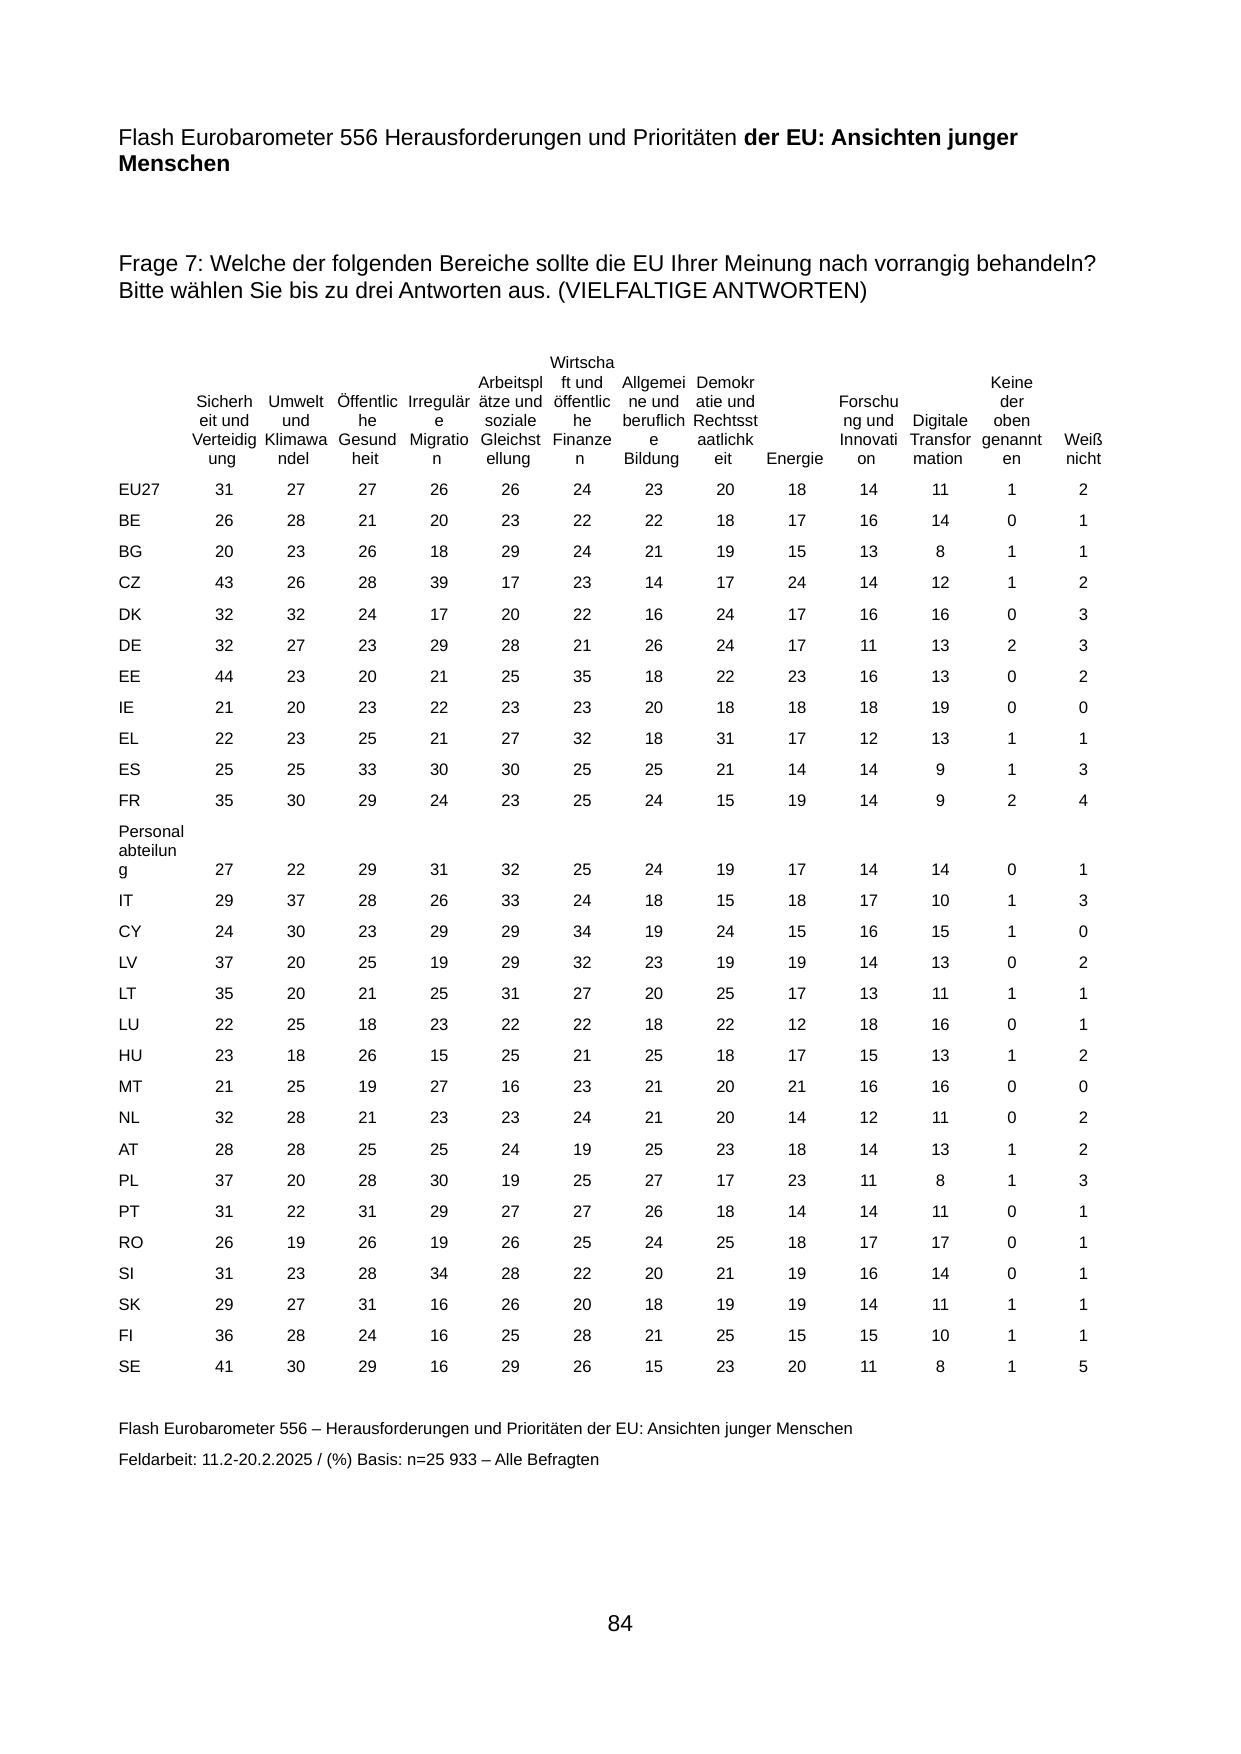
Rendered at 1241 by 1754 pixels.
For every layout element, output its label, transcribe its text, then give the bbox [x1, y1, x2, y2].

table_cell 22 [260, 1195, 332, 1226]
table_cell 18 [403, 536, 475, 567]
table_cell [260, 1382, 332, 1413]
table_cell 19 [260, 1226, 332, 1257]
table_cell 14 [761, 1195, 833, 1226]
table_cell 23 [475, 785, 546, 816]
table_cell 44 [189, 660, 260, 691]
table_cell 2 [976, 629, 1047, 660]
table_cell 23 [260, 723, 332, 753]
table_cell 19 [761, 1289, 833, 1319]
table_cell 28 [332, 1164, 403, 1195]
table_cell 0 [1048, 691, 1119, 722]
table_cell 18 [260, 1040, 332, 1071]
table_cell 24 [332, 1320, 403, 1351]
table_header Frage 7: Welche der folgenden Bereiche sollte die EU Ihrer Meinung nach vorrangig behandeln? Bitte wählen Sie bis zu drei Antworten aus. (VIELFALTIGE ANTWORTEN) [115, 245, 1119, 309]
table_cell 3 [1048, 754, 1119, 784]
table_cell 24 [690, 629, 761, 660]
table_cell 29 [189, 885, 260, 916]
table_cell [260, 309, 332, 347]
table_cell 0 [976, 947, 1047, 978]
table_cell 22 [618, 505, 689, 536]
table_cell 28 [189, 1133, 260, 1164]
table_cell 24 [189, 916, 260, 947]
table_cell 16 [833, 1071, 904, 1102]
table_cell 15 [403, 1040, 475, 1071]
table_cell 18 [761, 691, 833, 722]
table_cell 1 [976, 1133, 1047, 1164]
table_cell 20 [690, 1071, 761, 1102]
table_cell 12 [761, 1009, 833, 1040]
table_cell 21 [618, 536, 689, 567]
table_cell 28 [260, 1102, 332, 1133]
table_cell 18 [761, 1226, 833, 1257]
table_cell [1048, 309, 1119, 347]
table_cell LV [115, 947, 188, 978]
table_cell 18 [618, 723, 689, 753]
table_cell 21 [403, 723, 475, 753]
table_cell BG [115, 536, 188, 567]
table_cell 24 [618, 1226, 689, 1257]
table_cell 39 [403, 567, 475, 598]
table_cell 28 [332, 1258, 403, 1288]
table_cell BE [115, 505, 188, 536]
table_cell 14 [904, 1258, 976, 1288]
table_cell 25 [690, 1320, 761, 1351]
table_cell 8 [904, 536, 976, 567]
table_cell 1 [976, 916, 1047, 947]
table_cell 19 [761, 947, 833, 978]
table_cell AT [115, 1133, 188, 1164]
table_cell 21 [332, 978, 403, 1009]
table_cell 27 [475, 1195, 546, 1226]
table_cell 14 [833, 754, 904, 784]
table_cell 26 [332, 536, 403, 567]
table_cell 32 [189, 598, 260, 629]
table_cell 36 [189, 1320, 260, 1351]
table_cell 18 [618, 1289, 689, 1319]
table_cell 1 [1048, 1320, 1119, 1351]
table_cell 27 [260, 1289, 332, 1319]
table_cell 23 [260, 1258, 332, 1288]
table_cell 0 [976, 1226, 1047, 1257]
table_cell Flash Eurobarometer 556 – Herausforderungen und Prioritäten der EU: Ansichten junger Menschen [115, 1413, 1119, 1444]
table_cell 25 [618, 1040, 689, 1071]
table_cell 23 [690, 1351, 761, 1382]
table_cell 14 [833, 947, 904, 978]
table_cell 19 [403, 947, 475, 978]
table_cell 28 [546, 1320, 618, 1351]
table_cell 1 [976, 1040, 1047, 1071]
table_cell 13 [904, 629, 976, 660]
table_cell 15 [761, 916, 833, 947]
table_cell 19 [690, 947, 761, 978]
table_cell 10 [904, 1320, 976, 1351]
table_cell 30 [260, 785, 332, 816]
table_cell 11 [904, 1195, 976, 1226]
table_cell 20 [475, 598, 546, 629]
table_cell 15 [761, 536, 833, 567]
table_cell 19 [761, 785, 833, 816]
table_cell 26 [475, 1289, 546, 1319]
table_cell 11 [904, 474, 976, 505]
table_cell 0 [1048, 916, 1119, 947]
table_cell 30 [260, 916, 332, 947]
table_cell [115, 1382, 188, 1413]
table_cell 17 [403, 598, 475, 629]
table_cell 17 [904, 1226, 976, 1257]
table_cell [761, 309, 833, 347]
table_cell FI [115, 1320, 188, 1351]
table_cell 2 [976, 785, 1047, 816]
table_cell 26 [546, 1351, 618, 1382]
table_cell 11 [904, 1289, 976, 1319]
table_cell PL [115, 1164, 188, 1195]
table_cell 23 [475, 691, 546, 722]
table_cell 26 [332, 1040, 403, 1071]
table_cell 15 [833, 1040, 904, 1071]
table_cell 22 [189, 723, 260, 753]
table_cell 17 [761, 978, 833, 1009]
table_cell 25 [475, 1040, 546, 1071]
table_cell FR [115, 785, 188, 816]
table_cell [618, 309, 689, 347]
table_cell Sicherheit und Verteidigung [189, 347, 260, 474]
table_cell 27 [260, 474, 332, 505]
table_cell [115, 347, 188, 474]
table_cell 1 [1048, 1195, 1119, 1226]
table_cell 26 [403, 885, 475, 916]
table_cell [618, 1382, 689, 1413]
table_cell 0 [976, 1258, 1047, 1288]
table_cell 24 [546, 885, 618, 916]
table_cell 25 [690, 1226, 761, 1257]
table_cell 19 [690, 816, 761, 885]
table_cell 8 [904, 1164, 976, 1195]
table_cell MT [115, 1071, 188, 1102]
table_cell 24 [403, 785, 475, 816]
table_cell 37 [189, 947, 260, 978]
table_cell 19 [904, 691, 976, 722]
table_cell 26 [332, 1226, 403, 1257]
table_cell 25 [332, 1133, 403, 1164]
table_cell 4 [1048, 785, 1119, 816]
table_cell 34 [403, 1258, 475, 1288]
table_cell 1 [976, 536, 1047, 567]
table_cell 21 [618, 1071, 689, 1102]
table_cell 30 [260, 1351, 332, 1382]
table_cell 19 [475, 1164, 546, 1195]
table_cell 24 [546, 1102, 618, 1133]
table_cell 32 [189, 629, 260, 660]
table_cell Irreguläre Migration [403, 347, 475, 474]
table_cell 23 [332, 629, 403, 660]
table_cell 20 [546, 1289, 618, 1319]
table_cell 29 [475, 1351, 546, 1382]
table_cell 14 [833, 1289, 904, 1319]
table_cell 23 [546, 1071, 618, 1102]
table_cell 31 [332, 1195, 403, 1226]
table_cell 16 [833, 598, 904, 629]
table_cell 16 [618, 598, 689, 629]
table_cell 29 [403, 916, 475, 947]
table_cell CY [115, 916, 188, 947]
table_cell 32 [189, 1102, 260, 1133]
table_cell 0 [976, 1009, 1047, 1040]
table_cell 28 [332, 885, 403, 916]
table_cell 1 [976, 1164, 1047, 1195]
table_cell 2 [1048, 567, 1119, 598]
table_cell 25 [260, 1071, 332, 1102]
table_cell 2 [1048, 1102, 1119, 1133]
table_cell 21 [618, 1102, 689, 1133]
table_cell 21 [189, 691, 260, 722]
table_cell 32 [546, 947, 618, 978]
table_cell 27 [260, 629, 332, 660]
table_cell 31 [189, 474, 260, 505]
table_cell 22 [260, 816, 332, 885]
table_cell 3 [1048, 598, 1119, 629]
table_cell [690, 1382, 761, 1413]
table_cell SK [115, 1289, 188, 1319]
table_cell 18 [761, 474, 833, 505]
table_cell 35 [189, 978, 260, 1009]
table_cell 24 [618, 785, 689, 816]
table_cell 2 [1048, 474, 1119, 505]
table_cell 16 [403, 1289, 475, 1319]
table_cell 1 [976, 1351, 1047, 1382]
table_cell SI [115, 1258, 188, 1288]
table_cell 23 [332, 916, 403, 947]
table_cell 28 [332, 567, 403, 598]
table_cell 24 [332, 598, 403, 629]
table_cell 11 [833, 1351, 904, 1382]
table_cell 20 [403, 505, 475, 536]
table_cell 16 [904, 598, 976, 629]
table_cell DE [115, 629, 188, 660]
table_cell [475, 309, 546, 347]
table_cell 20 [618, 1258, 689, 1288]
table_cell 20 [761, 1351, 833, 1382]
table_cell RO [115, 1226, 188, 1257]
table_cell 3 [1048, 629, 1119, 660]
table_cell Demokratie und Rechtsstaatlichkeit [690, 347, 761, 474]
table_cell 18 [761, 885, 833, 916]
table_cell 33 [332, 754, 403, 784]
table_cell LU [115, 1009, 188, 1040]
table_cell 18 [332, 1009, 403, 1040]
table_cell 16 [403, 1351, 475, 1382]
table_cell 23 [475, 505, 546, 536]
table_cell 15 [833, 1320, 904, 1351]
table_cell 13 [833, 536, 904, 567]
table_cell [403, 1382, 475, 1413]
table_cell 1 [1048, 1226, 1119, 1257]
table_cell 25 [403, 1133, 475, 1164]
table_cell 25 [546, 785, 618, 816]
table_cell 27 [403, 1071, 475, 1102]
table_cell 14 [833, 1133, 904, 1164]
table_cell 24 [761, 567, 833, 598]
table_cell 25 [618, 1133, 689, 1164]
table_cell PT [115, 1195, 188, 1226]
table_cell 14 [833, 816, 904, 885]
table_cell [976, 309, 1047, 347]
table_cell 21 [332, 505, 403, 536]
table_cell 25 [546, 754, 618, 784]
table_cell 41 [189, 1351, 260, 1382]
table_cell 1 [976, 978, 1047, 1009]
table_cell [976, 1382, 1047, 1413]
table_cell 24 [690, 916, 761, 947]
table_cell 30 [403, 754, 475, 784]
table_cell 1 [976, 885, 1047, 916]
table_cell 1 [976, 723, 1047, 753]
table_cell 24 [618, 816, 689, 885]
table_cell 26 [475, 474, 546, 505]
table_cell 16 [904, 1009, 976, 1040]
table_cell 32 [546, 723, 618, 753]
table_cell 21 [403, 660, 475, 691]
table_cell 28 [475, 629, 546, 660]
table_cell 22 [546, 1258, 618, 1288]
table_cell 18 [833, 1009, 904, 1040]
table_cell 23 [761, 660, 833, 691]
table_cell 29 [332, 1351, 403, 1382]
table_cell 18 [618, 885, 689, 916]
table_cell 20 [189, 536, 260, 567]
table_cell LT [115, 978, 188, 1009]
table_cell 1 [976, 474, 1047, 505]
table_cell [189, 1382, 260, 1413]
table_cell 21 [332, 1102, 403, 1133]
table_cell 10 [904, 885, 976, 916]
table_cell 19 [546, 1133, 618, 1164]
table_cell 13 [904, 660, 976, 691]
table_cell 17 [833, 885, 904, 916]
table_cell 9 [904, 754, 976, 784]
table_cell 16 [833, 916, 904, 947]
table_cell 31 [189, 1258, 260, 1288]
table_cell 23 [761, 1164, 833, 1195]
table_cell 5 [1048, 1351, 1119, 1382]
table_cell 21 [189, 1071, 260, 1102]
table_cell 25 [260, 1009, 332, 1040]
table_cell HU [115, 1040, 188, 1071]
table_cell 15 [618, 1351, 689, 1382]
table_cell 0 [1048, 1071, 1119, 1102]
table_cell [546, 1382, 618, 1413]
table_cell 2 [1048, 1040, 1119, 1071]
table_cell 14 [904, 505, 976, 536]
table_cell 25 [332, 947, 403, 978]
table_cell 25 [690, 978, 761, 1009]
table_cell Forschung und Innovation [833, 347, 904, 474]
table_cell 29 [403, 1195, 475, 1226]
table_cell 9 [904, 785, 976, 816]
table_cell Umwelt und Klimawandel [260, 347, 332, 474]
table_cell 19 [618, 916, 689, 947]
table_cell 1 [1048, 1289, 1119, 1319]
table_cell 28 [260, 1320, 332, 1351]
table_cell IT [115, 885, 188, 916]
table_cell 20 [260, 691, 332, 722]
table_cell 29 [332, 816, 403, 885]
table_cell 11 [833, 629, 904, 660]
table_cell 13 [833, 978, 904, 1009]
table_cell 21 [690, 1258, 761, 1288]
table_cell 25 [332, 723, 403, 753]
table_cell 23 [618, 474, 689, 505]
table_cell 19 [403, 1226, 475, 1257]
table_cell 3 [1048, 1164, 1119, 1195]
table_cell 17 [833, 1226, 904, 1257]
table_cell 25 [189, 754, 260, 784]
table_cell Personalabteilung [115, 816, 188, 885]
table_cell ES [115, 754, 188, 784]
table_cell 23 [332, 691, 403, 722]
table_cell [833, 1382, 904, 1413]
table_cell 18 [833, 691, 904, 722]
table_cell [189, 309, 260, 347]
table_cell 22 [403, 691, 475, 722]
table_cell 14 [904, 816, 976, 885]
table_cell 18 [618, 660, 689, 691]
table_cell Wirtschaft und öffentliche Finanzen [546, 347, 618, 474]
table_cell Allgemeine und berufliche Bildung [618, 347, 689, 474]
table_cell Keine der oben genannten [976, 347, 1047, 474]
table_cell 23 [260, 536, 332, 567]
table_cell 1 [1048, 816, 1119, 885]
table_cell 14 [833, 1195, 904, 1226]
table_cell 27 [475, 723, 546, 753]
table_cell 18 [690, 505, 761, 536]
table_cell 21 [690, 754, 761, 784]
table_cell 27 [546, 978, 618, 1009]
table_cell 25 [546, 816, 618, 885]
table_cell 29 [475, 536, 546, 567]
table_cell 15 [690, 885, 761, 916]
table_cell 27 [546, 1195, 618, 1226]
table_cell 16 [833, 1258, 904, 1288]
table_cell 14 [618, 567, 689, 598]
table_cell 21 [546, 1040, 618, 1071]
table_cell 8 [904, 1351, 976, 1382]
table_cell 16 [833, 660, 904, 691]
table_cell 31 [189, 1195, 260, 1226]
table_cell 23 [475, 1102, 546, 1133]
table_cell 19 [761, 1258, 833, 1288]
table_cell 1 [976, 754, 1047, 784]
table_cell 16 [904, 1071, 976, 1102]
table_cell 1 [1048, 1009, 1119, 1040]
table_cell 1 [976, 567, 1047, 598]
table_cell 19 [332, 1071, 403, 1102]
table_cell 1 [1048, 1258, 1119, 1288]
table_cell CZ [115, 567, 188, 598]
table_cell 0 [976, 505, 1047, 536]
table_cell 16 [475, 1071, 546, 1102]
table_cell 1 [1048, 978, 1119, 1009]
table_cell 17 [761, 505, 833, 536]
table_cell 29 [332, 785, 403, 816]
table_cell 27 [332, 474, 403, 505]
table_cell 35 [189, 785, 260, 816]
table_cell 22 [475, 1009, 546, 1040]
table_cell 22 [546, 1009, 618, 1040]
table_cell [332, 309, 403, 347]
table_cell 31 [690, 723, 761, 753]
table_cell 17 [761, 816, 833, 885]
table_cell 28 [475, 1258, 546, 1288]
table_cell 26 [189, 1226, 260, 1257]
table_cell 35 [546, 660, 618, 691]
table_cell [475, 1382, 546, 1413]
table_cell 22 [690, 1009, 761, 1040]
table_cell 14 [761, 1102, 833, 1133]
table_cell 1 [1048, 505, 1119, 536]
table_cell 31 [475, 978, 546, 1009]
table_cell 18 [690, 691, 761, 722]
table_cell 34 [546, 916, 618, 947]
table_cell 19 [690, 1289, 761, 1319]
table_cell 24 [546, 474, 618, 505]
table_cell NL [115, 1102, 188, 1133]
table_cell 15 [904, 916, 976, 947]
table_cell [904, 309, 976, 347]
table_cell 11 [904, 978, 976, 1009]
table_cell 1 [1048, 723, 1119, 753]
table_cell [761, 1382, 833, 1413]
table_cell EE [115, 660, 188, 691]
table_cell 2 [1048, 660, 1119, 691]
table_cell 18 [761, 1133, 833, 1164]
table_cell 26 [403, 474, 475, 505]
table_cell 2 [1048, 1133, 1119, 1164]
table_cell 22 [546, 505, 618, 536]
table_cell [332, 1382, 403, 1413]
table_cell 19 [690, 536, 761, 567]
table_cell Digitale Transformation [904, 347, 976, 474]
table_cell 26 [618, 1195, 689, 1226]
table_cell IE [115, 691, 188, 722]
table_cell 12 [904, 567, 976, 598]
table_cell 2 [1048, 947, 1119, 978]
table_cell 17 [761, 1040, 833, 1071]
table_cell [1048, 1382, 1119, 1413]
table_cell 13 [904, 723, 976, 753]
table_cell 30 [403, 1164, 475, 1195]
table_cell 31 [332, 1289, 403, 1319]
table_cell 25 [618, 754, 689, 784]
table_cell 12 [833, 723, 904, 753]
table_cell 0 [976, 816, 1047, 885]
table_cell 0 [976, 1102, 1047, 1133]
table_cell 33 [475, 885, 546, 916]
table_cell [403, 309, 475, 347]
table_cell Öffentliche Gesundheit [332, 347, 403, 474]
table_cell 29 [189, 1289, 260, 1319]
table_cell 21 [761, 1071, 833, 1102]
table_cell 21 [546, 629, 618, 660]
table_cell 31 [403, 816, 475, 885]
table_cell 25 [260, 754, 332, 784]
table_cell 13 [904, 1040, 976, 1071]
table_cell 1 [976, 1289, 1047, 1319]
table_cell 23 [546, 691, 618, 722]
table_cell 15 [761, 1320, 833, 1351]
table_cell 20 [690, 1102, 761, 1133]
table_cell 16 [403, 1320, 475, 1351]
table_cell 16 [833, 505, 904, 536]
table_cell 0 [976, 660, 1047, 691]
table_cell 21 [618, 1320, 689, 1351]
table_cell 26 [260, 567, 332, 598]
table_cell 23 [260, 660, 332, 691]
table_cell 1 [976, 1320, 1047, 1351]
table_cell 27 [189, 816, 260, 885]
table_cell 22 [189, 1009, 260, 1040]
table_cell 17 [761, 629, 833, 660]
table_cell 28 [260, 1133, 332, 1164]
table_cell 3 [1048, 885, 1119, 916]
table_cell 37 [189, 1164, 260, 1195]
table_cell [690, 309, 761, 347]
table_cell 0 [976, 598, 1047, 629]
table_cell 26 [475, 1226, 546, 1257]
table_cell 30 [475, 754, 546, 784]
table_cell 43 [189, 567, 260, 598]
table_cell 23 [403, 1009, 475, 1040]
table_cell DK [115, 598, 188, 629]
table_cell [904, 1382, 976, 1413]
table_cell 18 [618, 1009, 689, 1040]
table_cell 18 [690, 1040, 761, 1071]
table_cell 29 [475, 947, 546, 978]
table_cell 26 [618, 629, 689, 660]
table_cell 13 [904, 1133, 976, 1164]
table_cell 23 [546, 567, 618, 598]
table_cell 12 [833, 1102, 904, 1133]
table_cell 27 [618, 1164, 689, 1195]
table_cell 0 [976, 1195, 1047, 1226]
table_cell 14 [761, 754, 833, 784]
table_cell 37 [260, 885, 332, 916]
table_cell 25 [546, 1164, 618, 1195]
table_cell 20 [618, 978, 689, 1009]
table_cell 26 [189, 505, 260, 536]
table_cell 11 [833, 1164, 904, 1195]
table_cell 17 [761, 598, 833, 629]
table_cell 23 [189, 1040, 260, 1071]
table_cell 25 [475, 660, 546, 691]
table_cell SE [115, 1351, 188, 1382]
table_cell 20 [260, 947, 332, 978]
table_cell 15 [690, 785, 761, 816]
table_cell 14 [833, 474, 904, 505]
table_cell EU27 [115, 474, 188, 505]
table_cell 29 [475, 916, 546, 947]
table_cell 18 [690, 1195, 761, 1226]
table_cell 22 [690, 660, 761, 691]
table_cell [833, 309, 904, 347]
table_cell 25 [475, 1320, 546, 1351]
table_cell 0 [976, 691, 1047, 722]
table_cell 25 [546, 1226, 618, 1257]
table_cell Weiß nicht [1048, 347, 1119, 474]
table_cell 13 [904, 947, 976, 978]
table_cell 28 [260, 505, 332, 536]
table_cell 20 [260, 1164, 332, 1195]
table_cell Arbeitsplätze und soziale Gleichstellung [475, 347, 546, 474]
table_cell 32 [260, 598, 332, 629]
table_cell 20 [618, 691, 689, 722]
table_cell 0 [976, 1071, 1047, 1102]
table_cell 17 [690, 1164, 761, 1195]
table_cell 23 [403, 1102, 475, 1133]
table_cell 17 [690, 567, 761, 598]
table_cell 29 [403, 629, 475, 660]
table_cell Feldarbeit: 11.2-20.2.2025 / (%) Basis: n=25 933 – Alle Befragten [115, 1444, 1119, 1475]
table_cell 20 [332, 660, 403, 691]
table_cell 23 [618, 947, 689, 978]
table_cell [115, 309, 188, 347]
table_cell 24 [690, 598, 761, 629]
table_cell 11 [904, 1102, 976, 1133]
table_cell 17 [761, 723, 833, 753]
table_cell 23 [690, 1133, 761, 1164]
table_cell [546, 309, 618, 347]
table_cell 17 [475, 567, 546, 598]
table_cell 1 [1048, 536, 1119, 567]
table_cell 22 [546, 598, 618, 629]
table_cell 20 [690, 474, 761, 505]
table_cell Energie [761, 347, 833, 474]
table_cell 25 [403, 978, 475, 1009]
table_cell 24 [475, 1133, 546, 1164]
table_cell EL [115, 723, 188, 753]
table_cell 14 [833, 567, 904, 598]
table_cell 32 [475, 816, 546, 885]
table_cell 24 [546, 536, 618, 567]
table_cell 14 [833, 785, 904, 816]
table_cell 20 [260, 978, 332, 1009]
